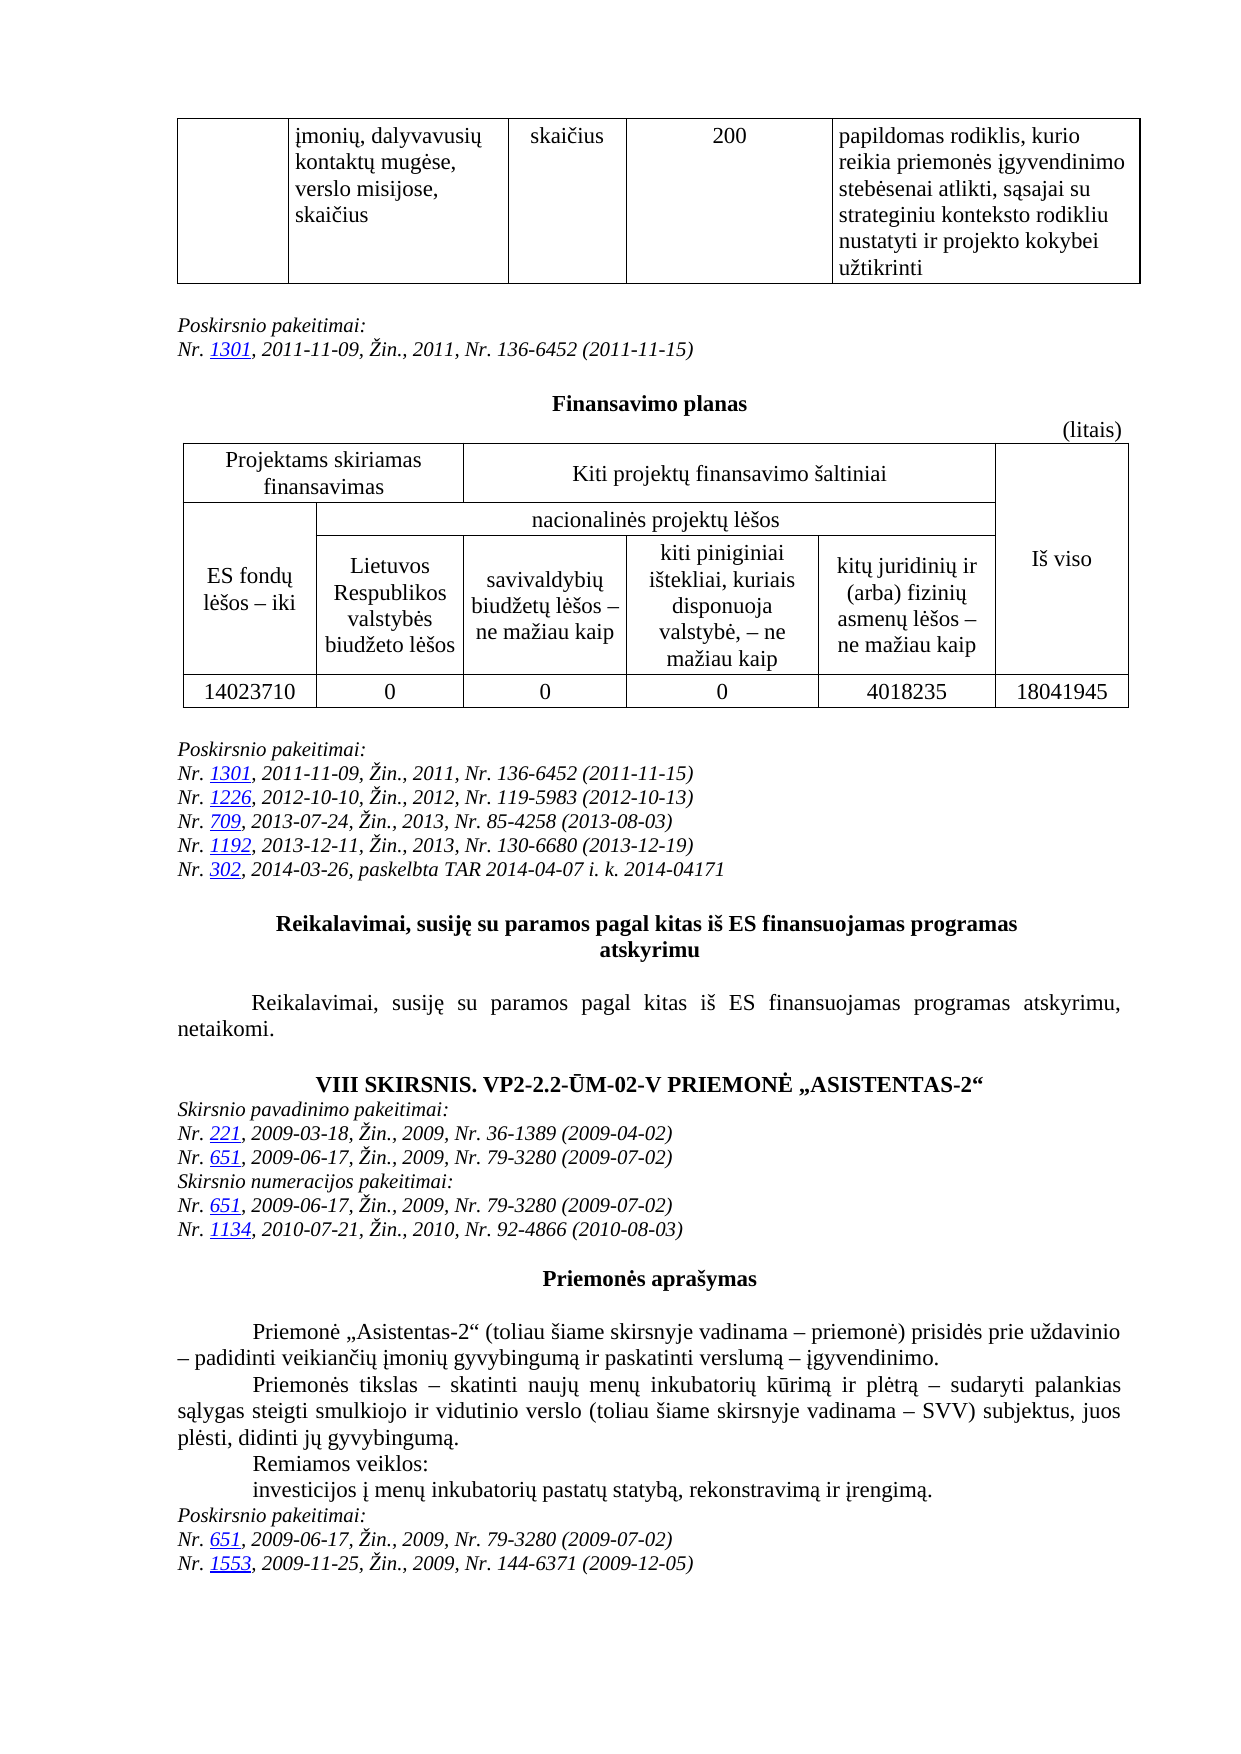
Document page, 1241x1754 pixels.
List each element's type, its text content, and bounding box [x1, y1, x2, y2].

table_cell nacionalinės projektų lėšos [317, 503, 995, 535]
text Poskirsnio pakeitimai: [177, 1503, 1122, 1527]
text (litais) [177, 416, 1122, 442]
text Poskirsnio pakeitimai: [177, 313, 1122, 337]
text Nr. 1301, 2011-11-09, Žin., 2011, Nr. 136-6452 (2011-11-15) [177, 337, 1122, 361]
table_cell įmonių, dalyvavusių kontaktų mugėse, verslo misijose, skaičius [289, 119, 508, 283]
table_cell 0 [464, 675, 626, 707]
text Nr. 1192, 2013-12-11, Žin., 2013, Nr. 130-6680 (2013-12-19) [177, 833, 1122, 857]
text Nr. 651, 2009-06-17, Žin., 2009, Nr. 79-3280 (2009-07-02) [177, 1145, 1122, 1169]
text Reikalavimai, susiję su paramos pagal kitas iš ES finansuojamas programas atskyrimu, netaikomi. [177, 989, 1122, 1042]
table_cell 0 [317, 675, 463, 707]
text Nr. 1134, 2010-07-21, Žin., 2010, Nr. 92-4866 (2010-08-03) [177, 1217, 1122, 1241]
text Priemonės aprašymas [177, 1265, 1122, 1292]
text Skirsnio pavadinimo pakeitimai: [177, 1097, 1122, 1121]
text Nr. 302, 2014-03-26, paskelbta TAR 2014-04-07 i. k. 2014-04171 [177, 857, 1122, 881]
text Nr. 709, 2013-07-24, Žin., 2013, Nr. 85-4258 (2013-08-03) [177, 809, 1122, 833]
table_cell [178, 119, 288, 283]
table_cell 4018235 [819, 675, 995, 707]
table_cell 14023710 [184, 675, 316, 707]
table_cell ES fondų lėšos – iki [184, 503, 316, 674]
text VIII SKIRSNIS. VP2-2.2-ŪM-02-V priemonė „ASISTENTAS-2“ [177, 1071, 1122, 1097]
text Nr. 651, 2009-06-17, Žin., 2009, Nr. 79-3280 (2009-07-02) [177, 1193, 1122, 1217]
text Nr. 1553, 2009-11-25, Žin., 2009, Nr. 144-6371 (2009-12-05) [177, 1551, 1122, 1575]
table_cell 0 [627, 675, 818, 707]
table_header Iš viso [996, 444, 1128, 674]
text Nr. 1301, 2011-11-09, Žin., 2011, Nr. 136-6452 (2011-11-15) [177, 761, 1122, 785]
text Reikalavimai, susiję su paramos pagal kitas iš ES finansuojamas programas atskyrimu [177, 910, 1122, 963]
text Finansavimo planas [177, 390, 1122, 416]
table_cell Lietuvos Respublikos valstybės biudžeto lėšos [317, 536, 463, 674]
text Nr. 1226, 2012-10-10, Žin., 2012, Nr. 119-5983 (2012-10-13) [177, 785, 1122, 809]
text Poskirsnio pakeitimai: [177, 737, 1122, 761]
text Priemonė „Asistentas-2“ (toliau šiame skirsnyje vadinama – priemonė) prisidės prie uždavinio – padidinti veikiančių įmonių gyvybingumą ir paskatinti verslumą – įgyvendinimo. [177, 1318, 1122, 1371]
table_header Kiti projektų finansavimo šaltiniai [464, 444, 995, 502]
table_cell kitų juridinių ir (arba) fizinių asmenų lėšos – ne mažiau kaip [819, 536, 995, 674]
text Priemonės tikslas – skatinti naujų menų inkubatorių kūrimą ir plėtrą – sudaryti palankias sąlygas steigti smulkiojo ir vidutinio verslo (toliau šiame skirsnyje vadinama – SVV) subjektus, juos plėsti, didinti jų gyvybingumą. [177, 1371, 1122, 1450]
text Nr. 651, 2009-06-17, Žin., 2009, Nr. 79-3280 (2009-07-02) [177, 1527, 1122, 1551]
table_cell 18041945 [996, 675, 1128, 707]
table_cell kiti piniginiai ištekliai, kuriais disponuoja valstybė, – ne mažiau kaip [627, 536, 818, 674]
table_cell skaičius [509, 119, 626, 283]
table_cell 200 [627, 119, 832, 283]
table_header Projektams skiriamas finansavimas [184, 444, 463, 502]
text investicijos į menų inkubatorių pastatų statybą, rekonstravimą ir įrengimą. [177, 1476, 1122, 1503]
table_cell papildomas rodiklis, kurio reikia priemonės įgyvendinimo stebėsenai atlikti, sąsajai su strateginiu konteksto rodikliu nustatyti ir projekto kokybei užtikrinti [833, 119, 1139, 283]
table_cell savivaldybių biudžetų lėšos – ne mažiau kaip [464, 536, 626, 674]
text Remiamos veiklos: [177, 1450, 1122, 1476]
text Nr. 221, 2009-03-18, Žin., 2009, Nr. 36-1389 (2009-04-02) [177, 1121, 1122, 1145]
text Skirsnio numeracijos pakeitimai: [177, 1169, 1122, 1193]
